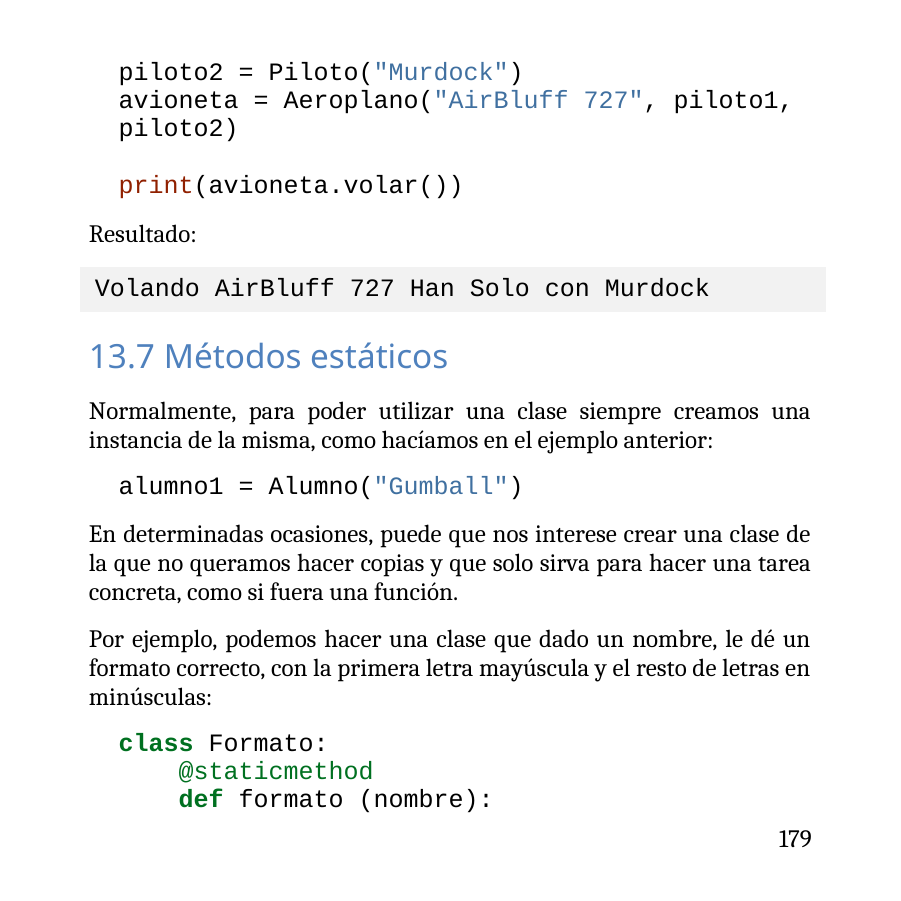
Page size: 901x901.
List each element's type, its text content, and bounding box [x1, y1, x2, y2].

text Por ejemplo, podemos hacer una clase que dado un nombre, le dé un formato correcto, con la primera letra mayúscula y el resto de letras en minúsculas: [89, 625, 811, 712]
text class Formato: @staticmethod def formato (nombre): [118, 730, 811, 815]
text Volando AirBluff 727 Han Solo con Murdock [86, 273, 820, 306]
text Resultado: [89, 219, 811, 248]
text alumno1 = Alumno("Gumball") [118, 473, 811, 502]
text piloto2 = Piloto("Murdock") avioneta = Aeroplano("AirBluff 727", piloto1, piloto2) print(avioneta.volar()) [118, 59, 811, 201]
text Normalmente, para poder utilizar una clase siempre creamos una instancia de la misma, como hacíamos en el ejemplo anterior: [89, 397, 811, 454]
subtitle Métodos estáticos [89, 333, 811, 378]
text En determinadas ocasiones, puede que nos interese crear una clase de la que no queramos hacer copias y que solo sirva para hacer una tarea concreta, como si fuera una función. [89, 520, 811, 607]
